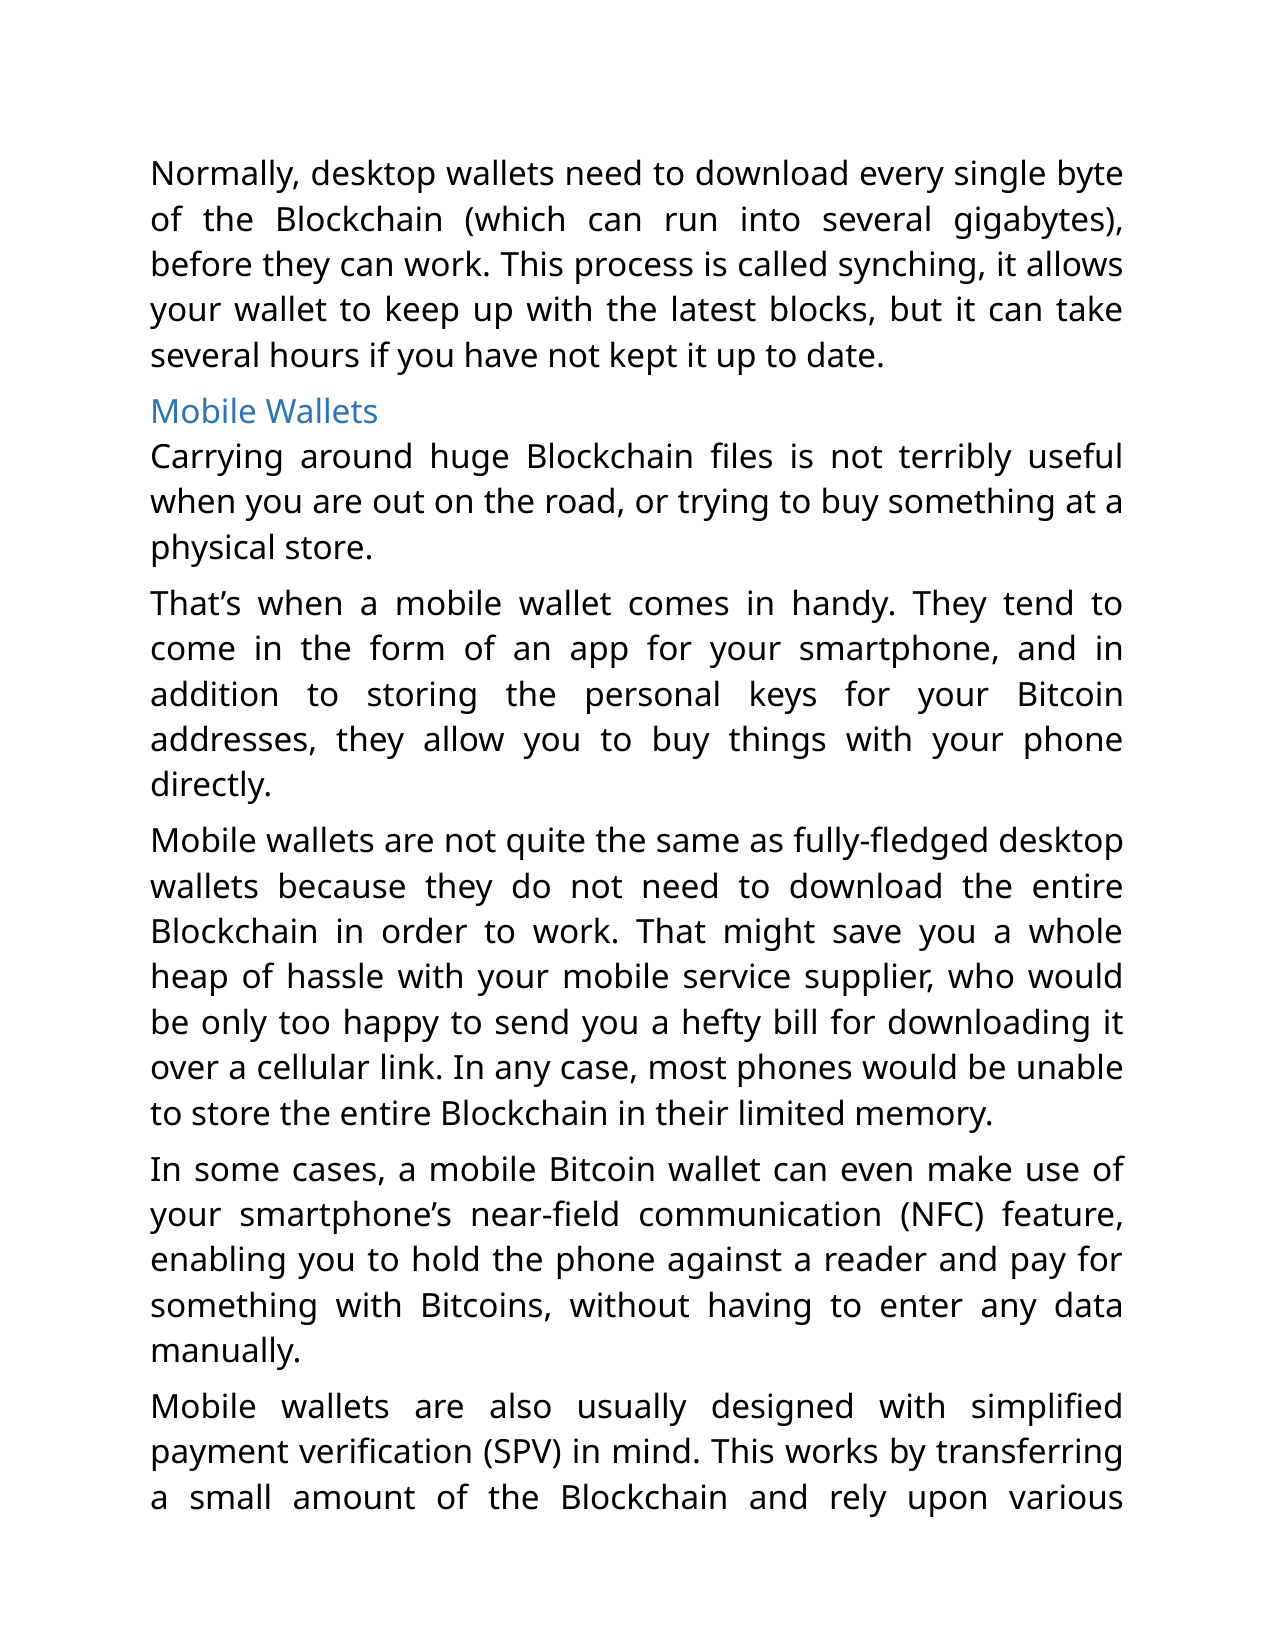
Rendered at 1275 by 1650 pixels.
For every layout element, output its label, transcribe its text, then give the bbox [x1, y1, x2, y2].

text Mobile wallets are also usually designed with simplified payment verification (SPV) in mind. This works by transferring a small amount of the Blockchain and rely upon various [150, 1383, 1125, 1519]
text Normally, desktop wallets need to download every single byte of the Blockchain (which can run into several gigabytes), before they can work. This process is called synching, it allows your wallet to keep up with the latest blocks, but it can take several hours if you have not kept it up to date. [150, 150, 1125, 377]
text Carrying around huge Blockchain files is not terribly useful when you are out on the road, or trying to buy something at a physical store. [150, 433, 1125, 569]
text Mobile wallets are not quite the same as fully-fledged desktop wallets because they do not need to download the entire Blockchain in order to work. That might save you a whole heap of hassle with your mobile service supplier, who would be only too happy to send you a hefty bill for downloading it over a cellular link. In any case, most phones would be unable to store the entire Blockchain in their limited memory. [150, 817, 1125, 1135]
text That’s when a mobile wallet comes in handy. They tend to come in the form of an app for your smartphone, and in addition to storing the personal keys for your Bitcoin addresses, they allow you to buy things with your phone directly. [150, 579, 1125, 807]
subtitle Mobile Wallets [150, 387, 1125, 433]
text In some cases, a mobile Bitcoin wallet can even make use of your smartphone’s near-field communication (NFC) feature, enabling you to hold the phone against a reader and pay for something with Bitcoins, without having to enter any data manually. [150, 1145, 1125, 1372]
